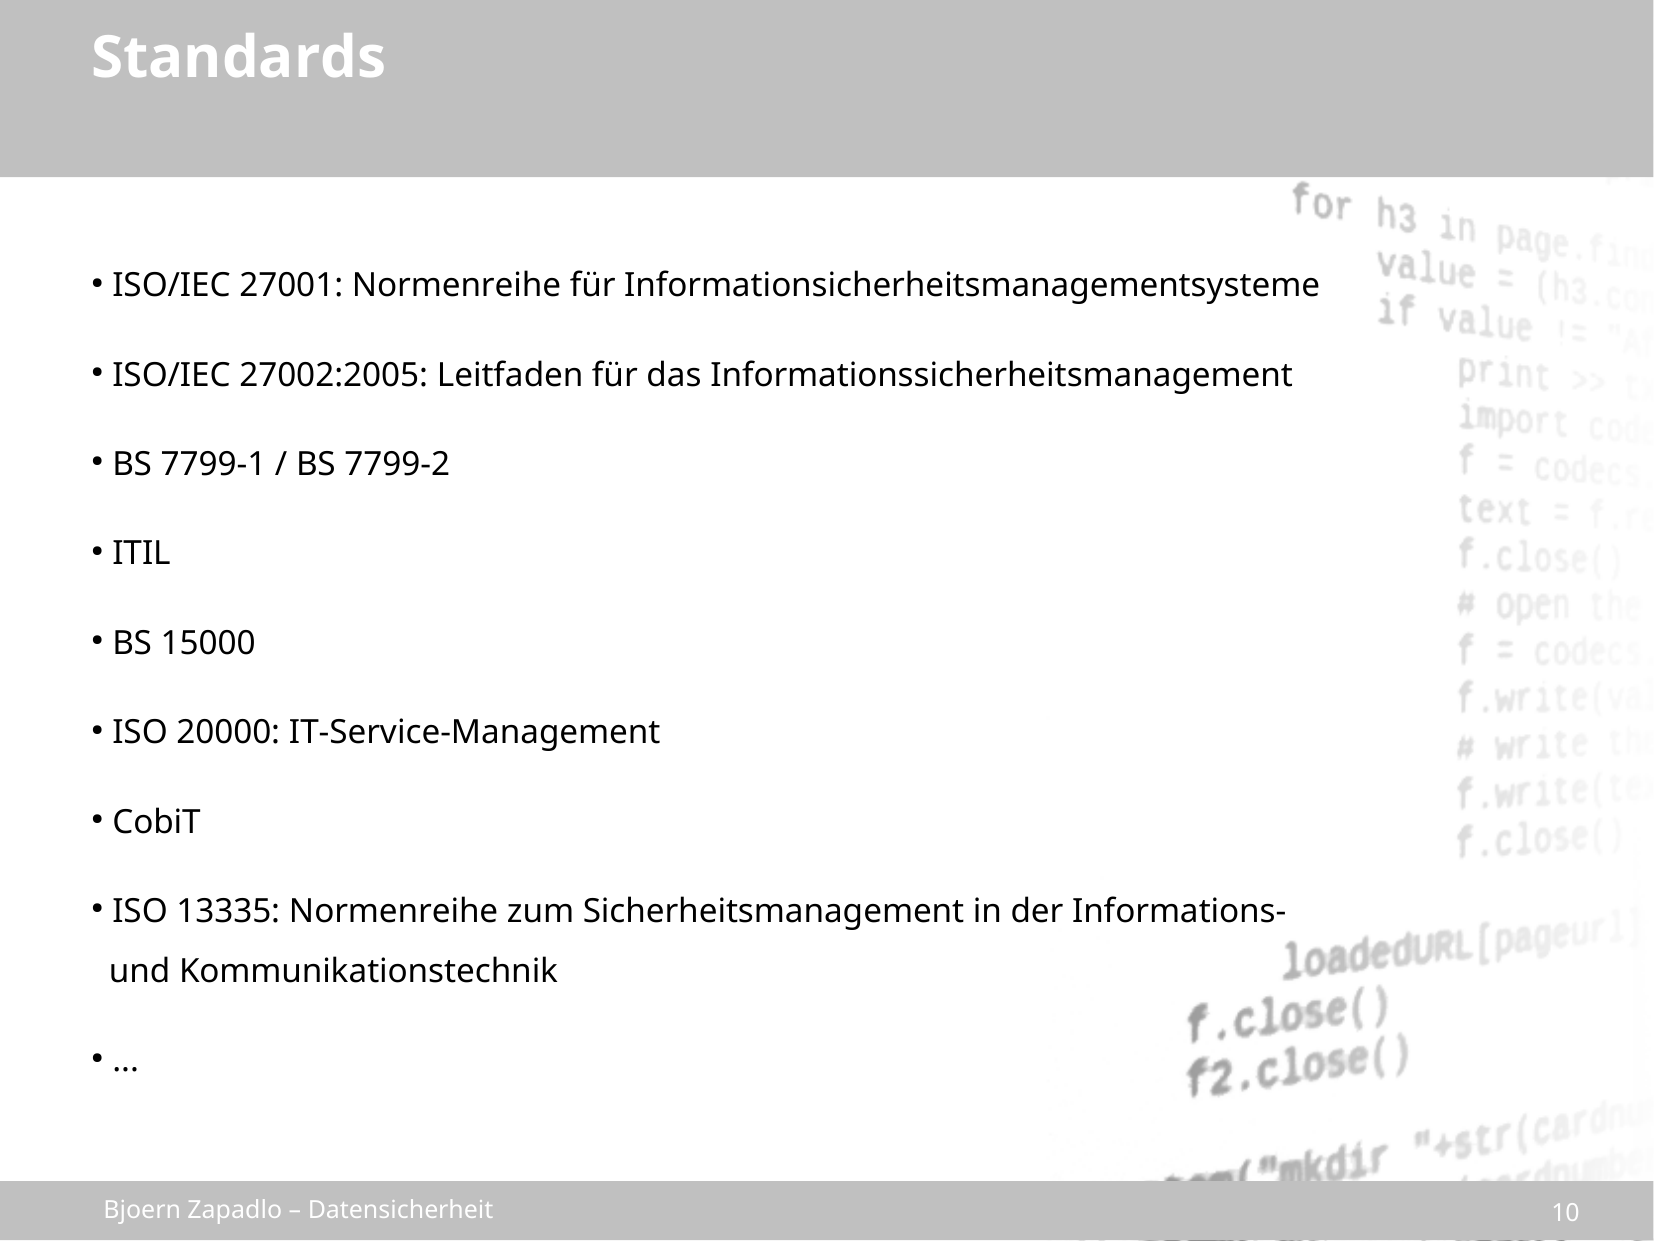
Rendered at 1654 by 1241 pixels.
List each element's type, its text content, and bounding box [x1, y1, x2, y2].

picture [0, 178, 1654, 1181]
text_box ISO/IEC 27001: Normenreihe für Informationsicherheitsmanagementsysteme ISO/IEC 27002:2005: Leitfaden für das Informationssicherheitsmanagement BS 7799-1 / BS 7799-2 ITIL BS 15000 ISO 20000: IT-Service-Management CobiT ISO 13335: Normenreihe zum Sicherheitsmanagement in der Informations- und Kommunikationstechnik ... [76, 236, 1432, 1087]
text_box Standards [76, 17, 1444, 98]
